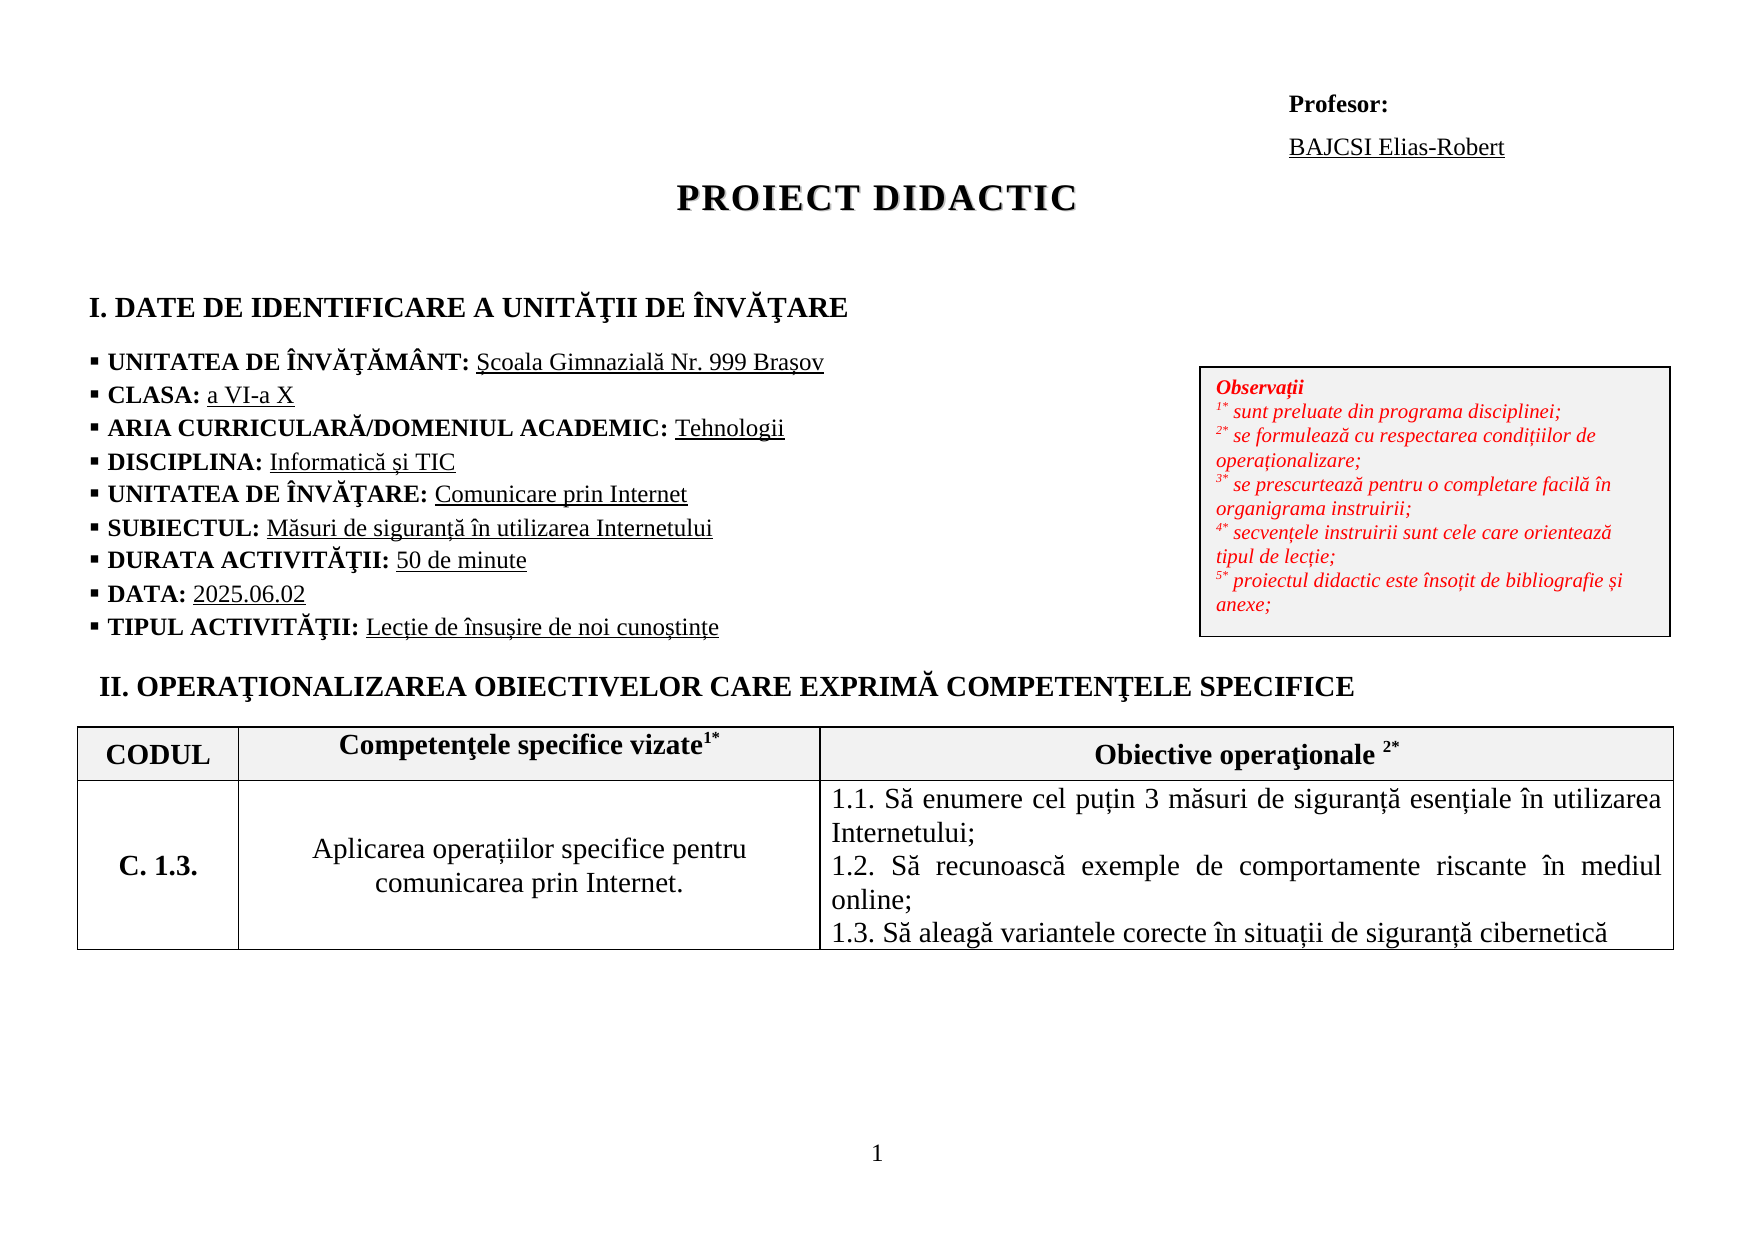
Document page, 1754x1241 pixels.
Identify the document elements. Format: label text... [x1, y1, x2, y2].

table_header Competenţele specifice vizate1* [239, 728, 819, 780]
list CLASA: a VI-a X [89, 381, 1199, 409]
list DISCIPLINA: Informatică și TIC [89, 447, 1199, 475]
table_header Obiective operaţionale 2* [821, 728, 1673, 780]
table_cell Aplicarea operațiilor specifice pentru comunicarea prin Internet. [239, 781, 819, 949]
list 1* sunt preluate din programa disciplinei; [1216, 399, 1654, 423]
list SUBIECTUL: Măsuri de siguranță în utilizarea Internetului [89, 513, 1199, 541]
table_cell 1.1. Să enumere cel puțin 3 măsuri de siguranță esențiale în utilizarea Internetului; 1.2. Să recunoască exemple de comportamente riscante în mediul online; 1.3. Să aleagă variantele corecte în situații de siguranță cibernetică [821, 781, 1673, 949]
list ARIA CURRICULARĂ/DOMENIUL ACADEMIC: Tehnologii [89, 413, 1199, 442]
list DURATA ACTIVITĂŢII: 50 de minute [89, 546, 1199, 574]
text Profesor: [1214, 89, 1665, 117]
list 4* secvențele instruirii sunt cele care orientează tipul de lecție; [1216, 520, 1654, 568]
text PROIECT DIDACTIC [89, 175, 1665, 218]
list 5* proiectul didactic este însoțit de bibliografie și anexe; [1216, 568, 1654, 616]
list 3* se prescurtează pentru o completare facilă în organigrama instruirii; [1216, 472, 1654, 520]
list DATA: 2025.06.02 [89, 579, 1199, 607]
text II. OPERAŢIONALIZAREA OBIECTIVELOR CARE EXPRIMĂ COMPETENŢELE SPECIFICE [99, 669, 1665, 702]
table_cell C. 1.3. [78, 781, 238, 949]
list UNITATEA DE ÎNVĂŢARE: Comunicare prin Internet [89, 479, 1199, 508]
list TIPUL ACTIVITĂŢII: Lecție de însușire de noi cunoștințe [89, 612, 1665, 640]
text BAJCSI Elias-Robert [1214, 132, 1665, 161]
table_header CODUL [78, 728, 238, 780]
text I. DATE DE IDENTIFICARE A UNITĂŢII DE ÎNVĂŢARE [89, 290, 1665, 323]
list UNITATEA DE ÎNVĂŢĂMÂNT: Școala Gimnazială Nr. 999 Brașov [89, 347, 1665, 376]
list 2* se formulează cu respectarea condițiilor de operaționalizare; [1216, 423, 1654, 472]
list Observații [1216, 375, 1654, 399]
